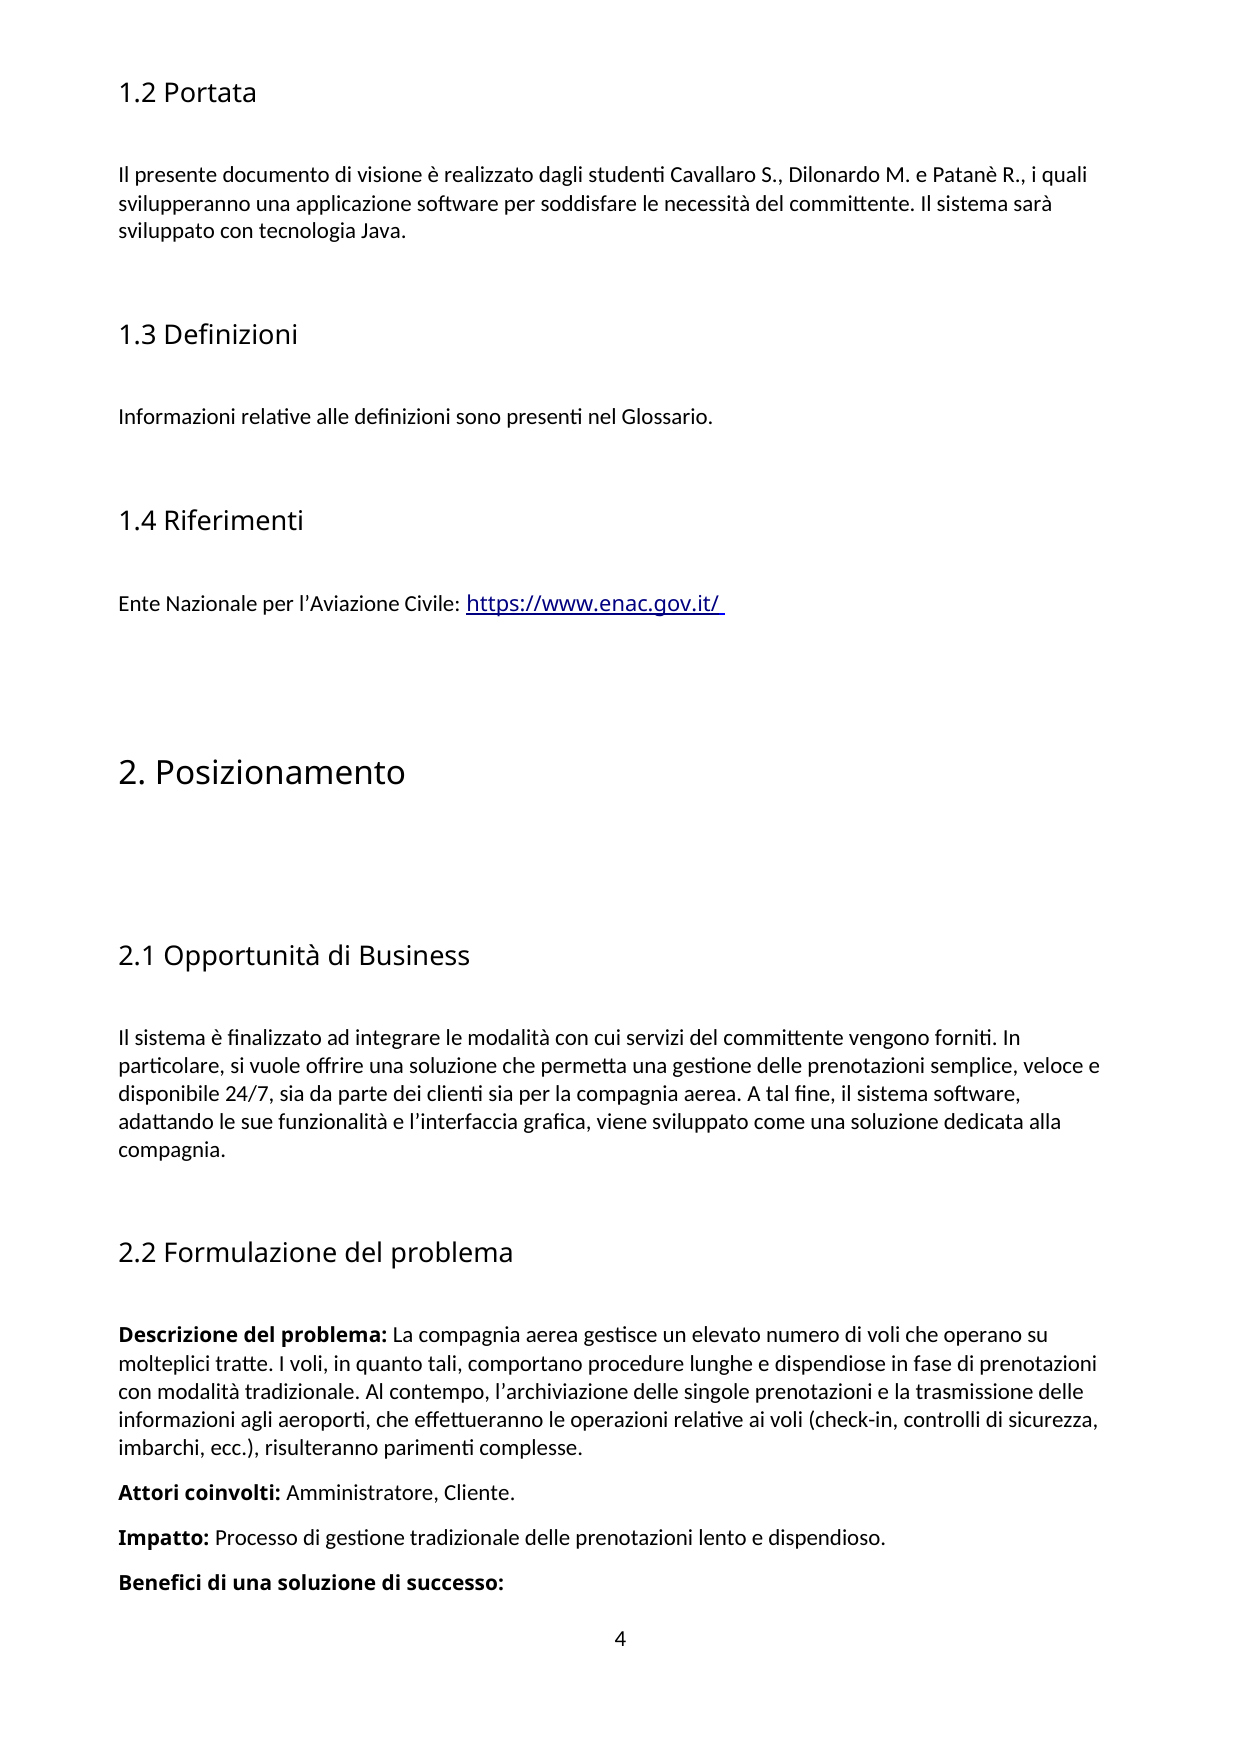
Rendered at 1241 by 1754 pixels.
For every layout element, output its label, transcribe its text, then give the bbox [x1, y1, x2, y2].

text Ente Nazionale per l’Aviazione Civile: https://www.enac.gov.it/ [118, 588, 1122, 618]
subtitle 1.2 Portata [118, 74, 1122, 111]
text Informazioni relative alle definizioni sono presenti nel Glossario. [118, 402, 1122, 430]
text Attori coinvolti: Amministratore, Cliente. [118, 1478, 1122, 1506]
subtitle 2. Posizionamento [118, 749, 1122, 794]
subtitle 1.4 Riferimenti [118, 501, 1122, 538]
text Impatto: Processo di gestione tradizionale delle prenotazioni lento e dispendioso. [118, 1523, 1122, 1551]
subtitle 2.2 Formulazione del problema [118, 1234, 1122, 1271]
subtitle 2.1 Opportunità di Business [118, 936, 1122, 973]
text Il sistema è finalizzato ad integrare le modalità con cui servizi del committente vengono forniti. In particolare, si vuole offrire una soluzione che permetta una gestione delle prenotazioni semplice, veloce e disponibile 24/7, sia da parte dei clienti sia per la compagnia aerea. A tal fine, il sistema software, adattando le sue funzionalità e l’interfaccia grafica, viene sviluppato come una soluzione dedicata alla compagnia. [118, 1023, 1122, 1163]
text Il presente documento di visione è realizzato dagli studenti Cavallaro S., Dilonardo M. e Patanè R., i quali svilupperanno una applicazione software per soddisfare le necessità del committente. Il sistema sarà sviluppato con tecnologia Java. [118, 161, 1122, 245]
text Benefici di una soluzione di successo: [118, 1568, 1122, 1596]
subtitle 1.3 Definizioni [118, 316, 1122, 352]
text Descrizione del problema: La compagnia aerea gestisce un elevato numero di voli che operano su molteplici tratte. I voli, in quanto tali, comportano procedure lunghe e dispendiose in fase di prenotazioni con modalità tradizionale. Al contempo, l’archiviazione delle singole prenotazioni e la trasmissione delle informazioni agli aeroporti, che effettueranno le operazioni relative ai voli (check-in, controlli di sicurezza, imbarchi, ecc.), risulteranno parimenti complesse. [118, 1321, 1122, 1461]
